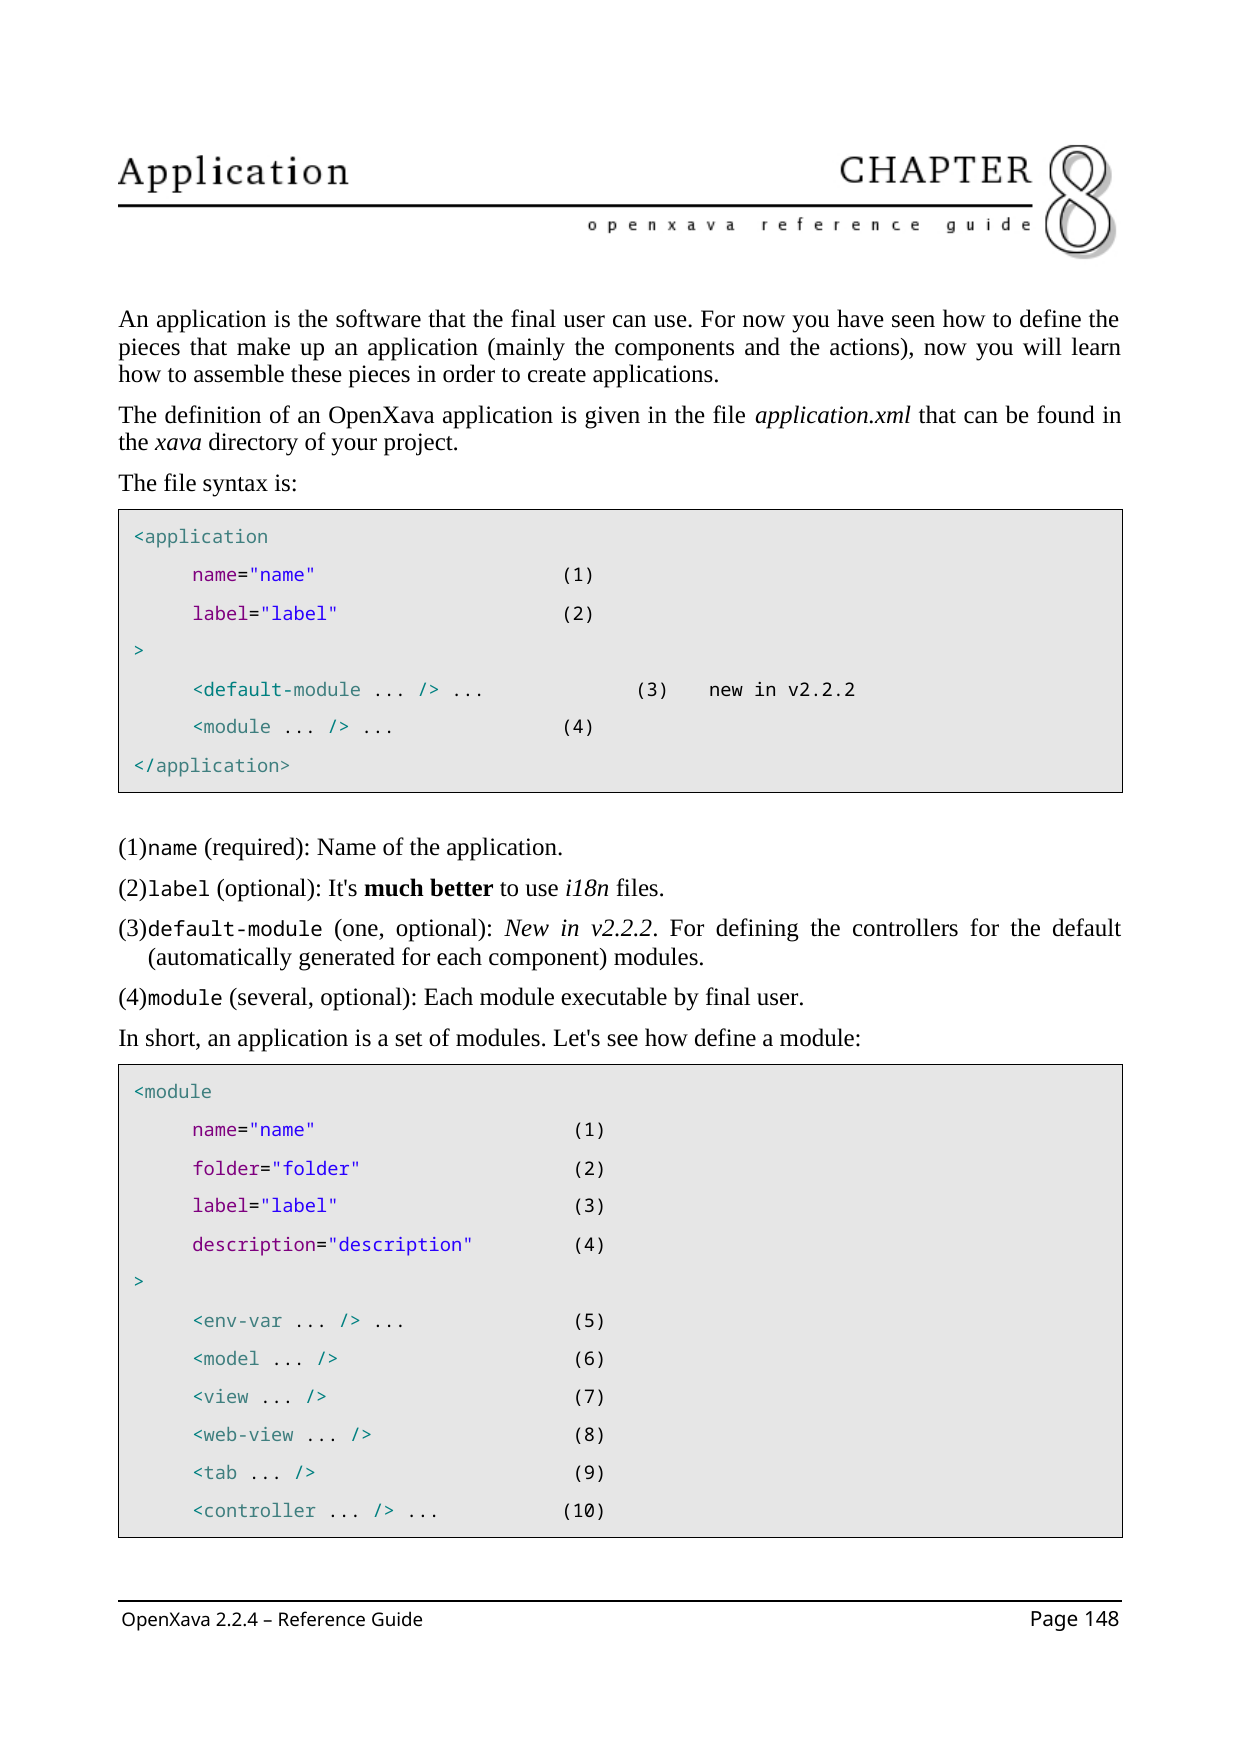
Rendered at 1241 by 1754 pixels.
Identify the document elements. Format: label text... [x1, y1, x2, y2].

text > [119, 1254, 1122, 1292]
list default-module (one, optional): New in v2.2.2. For defining the controllers for the default (automatically generated for each component) modules. [118, 914, 1122, 971]
text <controller ... /> ... (10) [119, 1482, 1122, 1537]
text > [119, 623, 1122, 661]
text folder="folder" (2) [119, 1140, 1122, 1178]
list name (required): Name of the application. [118, 833, 1122, 861]
text The file syntax is: [118, 469, 1122, 496]
text <default-module ... /> ... (3) new in v2.2.2 [119, 661, 1122, 699]
text label="label" (2) [119, 585, 1122, 623]
text <model ... /> (6) [119, 1330, 1122, 1368]
list label (optional): It's much better to use i18n files. [118, 874, 1122, 902]
text <web-view ... /> (8) [119, 1406, 1122, 1444]
text name="name" (1) [119, 547, 1122, 585]
text description="description" (4) [119, 1216, 1122, 1254]
text <env-var ... /> ... (5) [119, 1292, 1122, 1330]
text label="label" (3) [119, 1178, 1122, 1216]
text <tab ... /> (9) [119, 1444, 1122, 1482]
text An application is the software that the final user can use. For now you have seen how to define the pieces that make up an application (mainly the components and the actions), now you will learn how to assemble these pieces in order to create applications. [118, 305, 1122, 388]
text </application> [119, 737, 1122, 792]
text <view ... /> (7) [119, 1368, 1122, 1406]
text The definition of an OpenXava application is given in the file application.xml that can be found in the xava directory of your project. [118, 401, 1122, 456]
subtitle Application [118, 288, 1122, 293]
text <application [119, 510, 1122, 547]
list module (several, optional): Each module executable by final user. [118, 983, 1122, 1011]
text In short, an application is a set of modules. Let's see how define a module: [118, 1024, 1122, 1051]
text name="name" (1) [119, 1102, 1122, 1140]
picture [118, 118, 1122, 288]
text <module [119, 1065, 1122, 1102]
text <module ... /> ... (4) [119, 699, 1122, 737]
